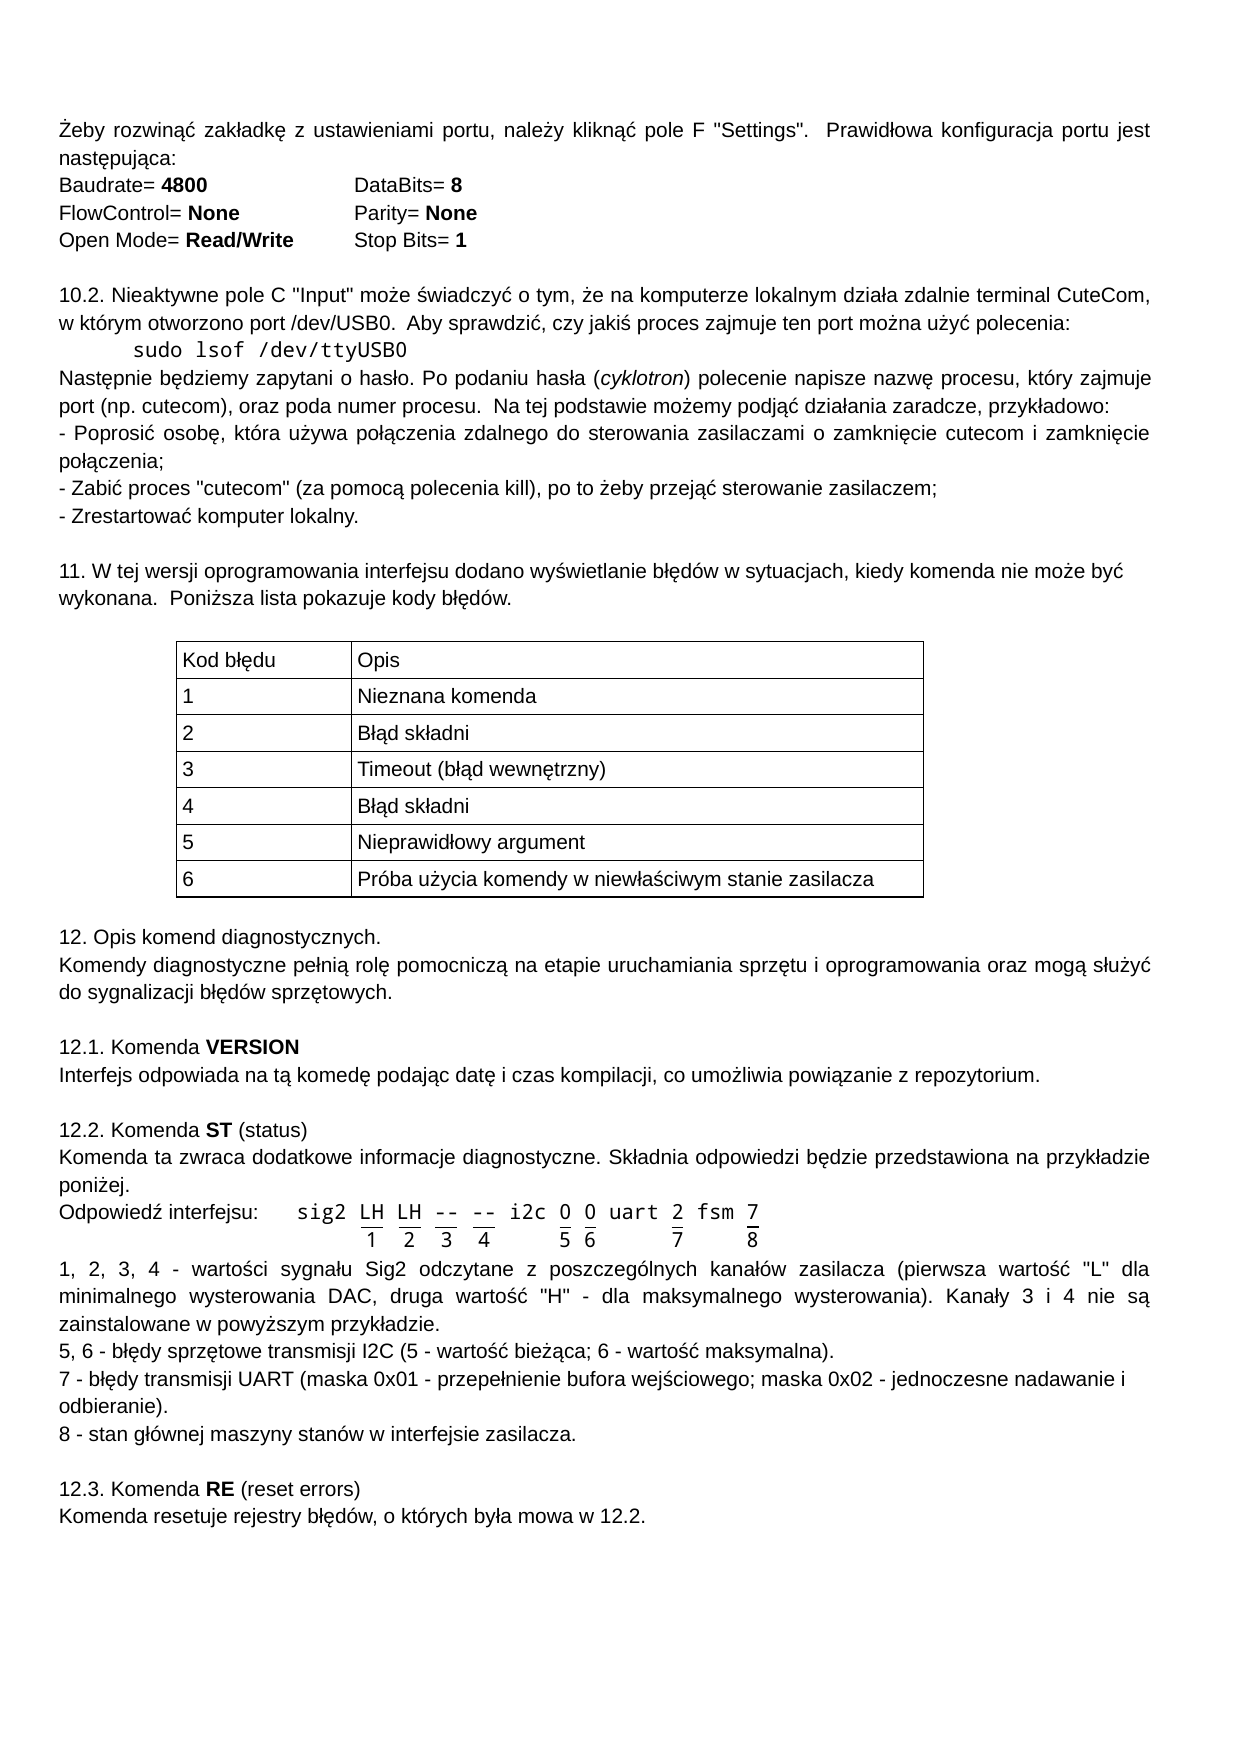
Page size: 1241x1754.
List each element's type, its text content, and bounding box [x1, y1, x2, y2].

text sudo lsof /dev/ttyUSB0 [132, 338, 1152, 362]
text Interfejs odpowiada na tą komedę podając datę i czas kompilacji, co umożliwia powiązanie z repozytorium. [58, 1062, 1152, 1086]
table_cell 1 [177, 679, 351, 714]
table_header Opis [352, 642, 923, 678]
table_cell Timeout (błąd wewnętrzny) [352, 752, 923, 787]
table_cell Nieprawidłowy argument [352, 825, 923, 860]
text 12.2. Komenda ST (status) [58, 1117, 1152, 1141]
text 10.2. Nieaktywne pole C "Input" może świadczyć o tym, że na komputerze lokalnym działa zdalnie terminal CuteCom, w którym otworzono port /dev/USB0. Aby sprawdzić, czy jakiś proces zajmuje ten port można użyć polecenia: [58, 283, 1152, 334]
text 12. Opis komend diagnostycznych. [58, 925, 1152, 949]
table_cell 5 [177, 825, 351, 860]
table_cell Błąd składni [352, 788, 923, 823]
text 12.1. Komenda VERSION [58, 1035, 1152, 1059]
text 11. W tej wersji oprogramowania interfejsu dodano wyświetlanie błędów w sytuacjach, kiedy komenda nie może być wykonana. Poniższa lista pokazuje kody błędów. [58, 559, 1152, 610]
text Komendy diagnostyczne pełnią rolę pomocniczą na etapie uruchamiania sprzętu i oprogramowania oraz mogą służyć do sygnalizacji błędów sprzętowych. [58, 952, 1152, 1004]
text 7 - błędy transmisji UART (maska 0x01 - przepełnienie bufora wejściowego; maska 0x02 - jednoczesne nadawanie i odbieranie). [58, 1366, 1152, 1418]
text 12.3. Komenda RE (reset errors) [58, 1476, 1152, 1500]
text 5, 6 - błędy sprzętowe transmisji I2C (5 - wartość bieżąca; 6 - wartość maksymalna). [58, 1339, 1152, 1363]
text Żeby rozwinąć zakładkę z ustawieniami portu, należy kliknąć pole F "Settings". Prawidłowa konfiguracja portu jest następująca: [58, 118, 1152, 169]
text Open Mode= Read/Write Stop Bits= 1 [58, 228, 1152, 252]
text 1, 2, 3, 4 - wartości sygnału Sig2 odczytane z poszczególnych kanałów zasilacza (pierwsza wartość "L" dla minimalnego wysterowania DAC, druga wartość "H" - dla maksymalnego wysterowania). Kanały 3 i 4 nie są zainstalowane w powyższym przykładzie. [58, 1256, 1152, 1335]
text Następnie będziemy zapytani o hasło. Po podaniu hasła (cyklotron) polecenie napisze nazwę procesu, który zajmuje port (np. cutecom), oraz poda numer procesu. Na tej podstawie możemy podjąć działania zaradcze, przykładowo: [58, 366, 1152, 418]
text - Zrestartować komputer lokalny. [58, 504, 1152, 528]
table_header Kod błędu [177, 642, 351, 678]
text - Poprosić osobę, która używa połączenia zdalnego do sterowania zasilaczami o zamknięcie cutecom i zamknięcie połączenia; [58, 421, 1152, 473]
table_cell 6 [177, 861, 351, 896]
text - Zabić proces "cutecom" (za pomocą polecenia kill), po to żeby przejąć sterowanie zasilaczem; [58, 476, 1152, 500]
text Komenda ta zwraca dodatkowe informacje diagnostyczne. Składnia odpowiedzi będzie przedstawiona na przykładzie poniżej. [58, 1145, 1152, 1196]
text 8 - stan głównej maszyny stanów w interfejsie zasilacza. [58, 1421, 1152, 1445]
text Odpowiedź interfejsu: sig2 LH LH -- -- i2c 0 0 uart 2 fsm 7 [58, 1200, 1152, 1224]
table_cell 4 [177, 788, 351, 823]
table_cell 2 [177, 715, 351, 751]
text Komenda resetuje rejestry błędów, o których była mowa w 12.2. [58, 1504, 1152, 1528]
table_cell 3 [177, 752, 351, 787]
table_cell Błąd składni [352, 715, 923, 751]
text 1 2 3 4 5 6 7 8 [58, 1228, 1152, 1253]
table_cell Nieznana komenda [352, 679, 923, 714]
text Baudrate= 4800 DataBits= 8 [58, 173, 1152, 197]
table_cell Próba użycia komendy w niewłaściwym stanie zasilacza [352, 861, 923, 896]
text FlowControl= None Parity= None [58, 201, 1152, 224]
